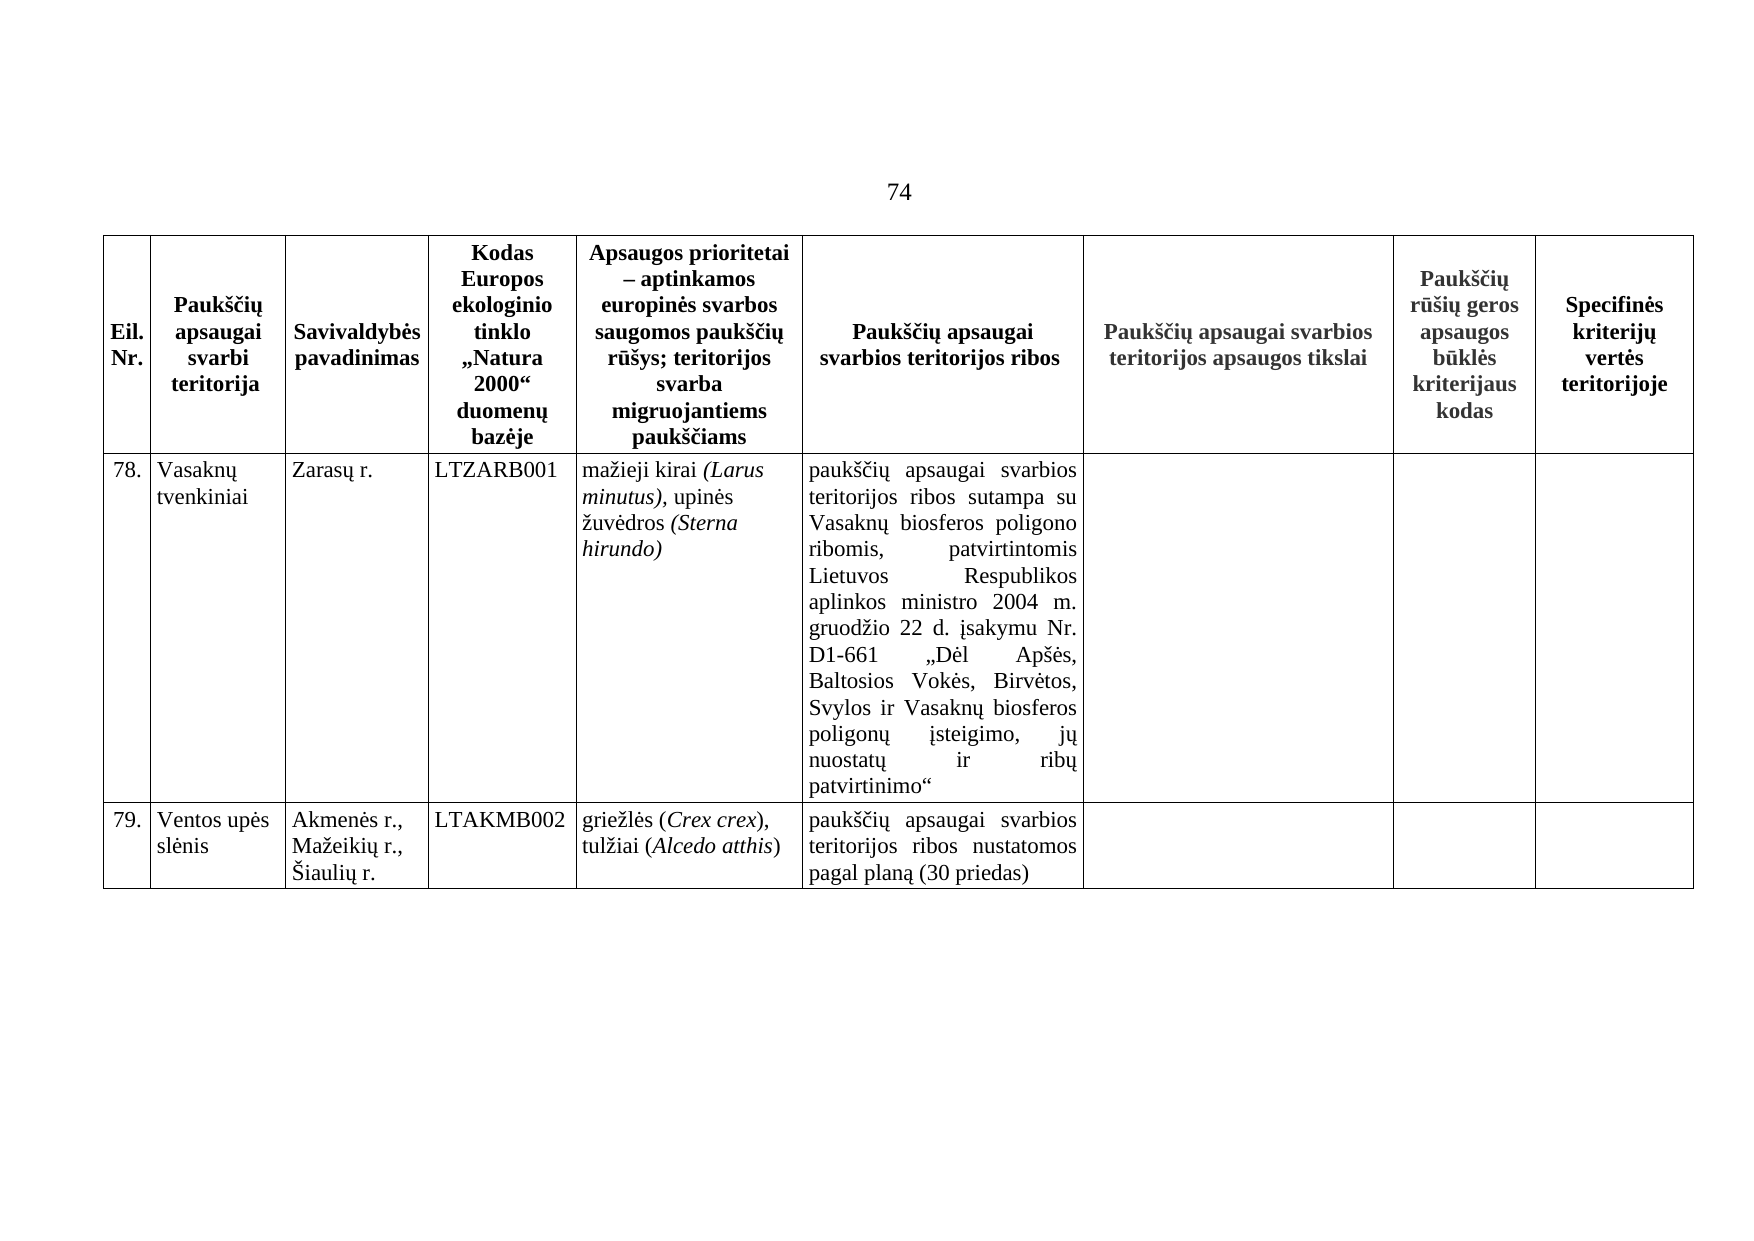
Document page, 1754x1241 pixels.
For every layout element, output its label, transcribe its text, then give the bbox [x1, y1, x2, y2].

table_header Paukščių apsaugai svarbios teritorijos ribos [803, 236, 1083, 452]
table_cell [1536, 454, 1693, 802]
table_cell paukščių apsaugai svarbios teritorijos ribos sutampa su Vasaknų biosferos poligono ribomis, patvirtintomis Lietuvos Respublikos aplinkos ministro 2004 m. gruodžio 22 d. įsakymu Nr. D1-661 „Dėl Apšės, Baltosios Vokės, Birvėtos, Svylos ir Vasaknų biosferos poligonų įsteigimo, jų nuostatų ir ribų patvirtinimo“ [803, 454, 1083, 802]
table_cell mažieji kirai (Larus minutus), upinės žuvėdros (Sterna hirundo) [577, 454, 802, 802]
table_header Kodas Europos ekologinio tinklo „Natura 2000“ duomenų bazėje [429, 236, 576, 452]
table_header Apsaugos prioritetai – aptinkamos europinės svarbos saugomos paukščių rūšys; teritorijos svarba migruojantiems paukščiams [577, 236, 802, 452]
table_header Paukščių apsaugai svarbi teritorija [151, 236, 285, 452]
table_cell griežlės (Crex crex), tulžiai (Alcedo atthis) [577, 803, 802, 888]
table_header Savivaldybės pavadinimas [286, 236, 428, 452]
table_cell 78. [104, 454, 150, 802]
table_header Specifinės kriterijų vertės teritorijoje [1536, 236, 1693, 452]
table_cell [1394, 803, 1535, 888]
table_cell [1084, 803, 1393, 888]
table_cell LTAKMB002 [429, 803, 576, 888]
table_cell [1536, 803, 1693, 888]
table_header Paukščių apsaugai svarbios teritorijos apsaugos tikslai [1084, 236, 1393, 452]
table_cell LTZARB001 [429, 454, 576, 802]
table_cell Zarasų r. [286, 454, 428, 802]
table_header Paukščių rūšių geros apsaugos būklės kriterijaus kodas [1394, 236, 1535, 452]
table_cell [1084, 454, 1393, 802]
table_cell Ventos upės slėnis [151, 803, 285, 888]
table_cell 79. [104, 803, 150, 888]
table_cell Akmenės r., Mažeikių r., Šiaulių r. [286, 803, 428, 888]
table_cell Vasaknų tvenkiniai [151, 454, 285, 802]
table_header Eil. Nr. [104, 236, 150, 452]
table_cell paukščių apsaugai svarbios teritorijos ribos nustatomos pagal planą (30 priedas) [803, 803, 1083, 888]
table_cell [1394, 454, 1535, 802]
